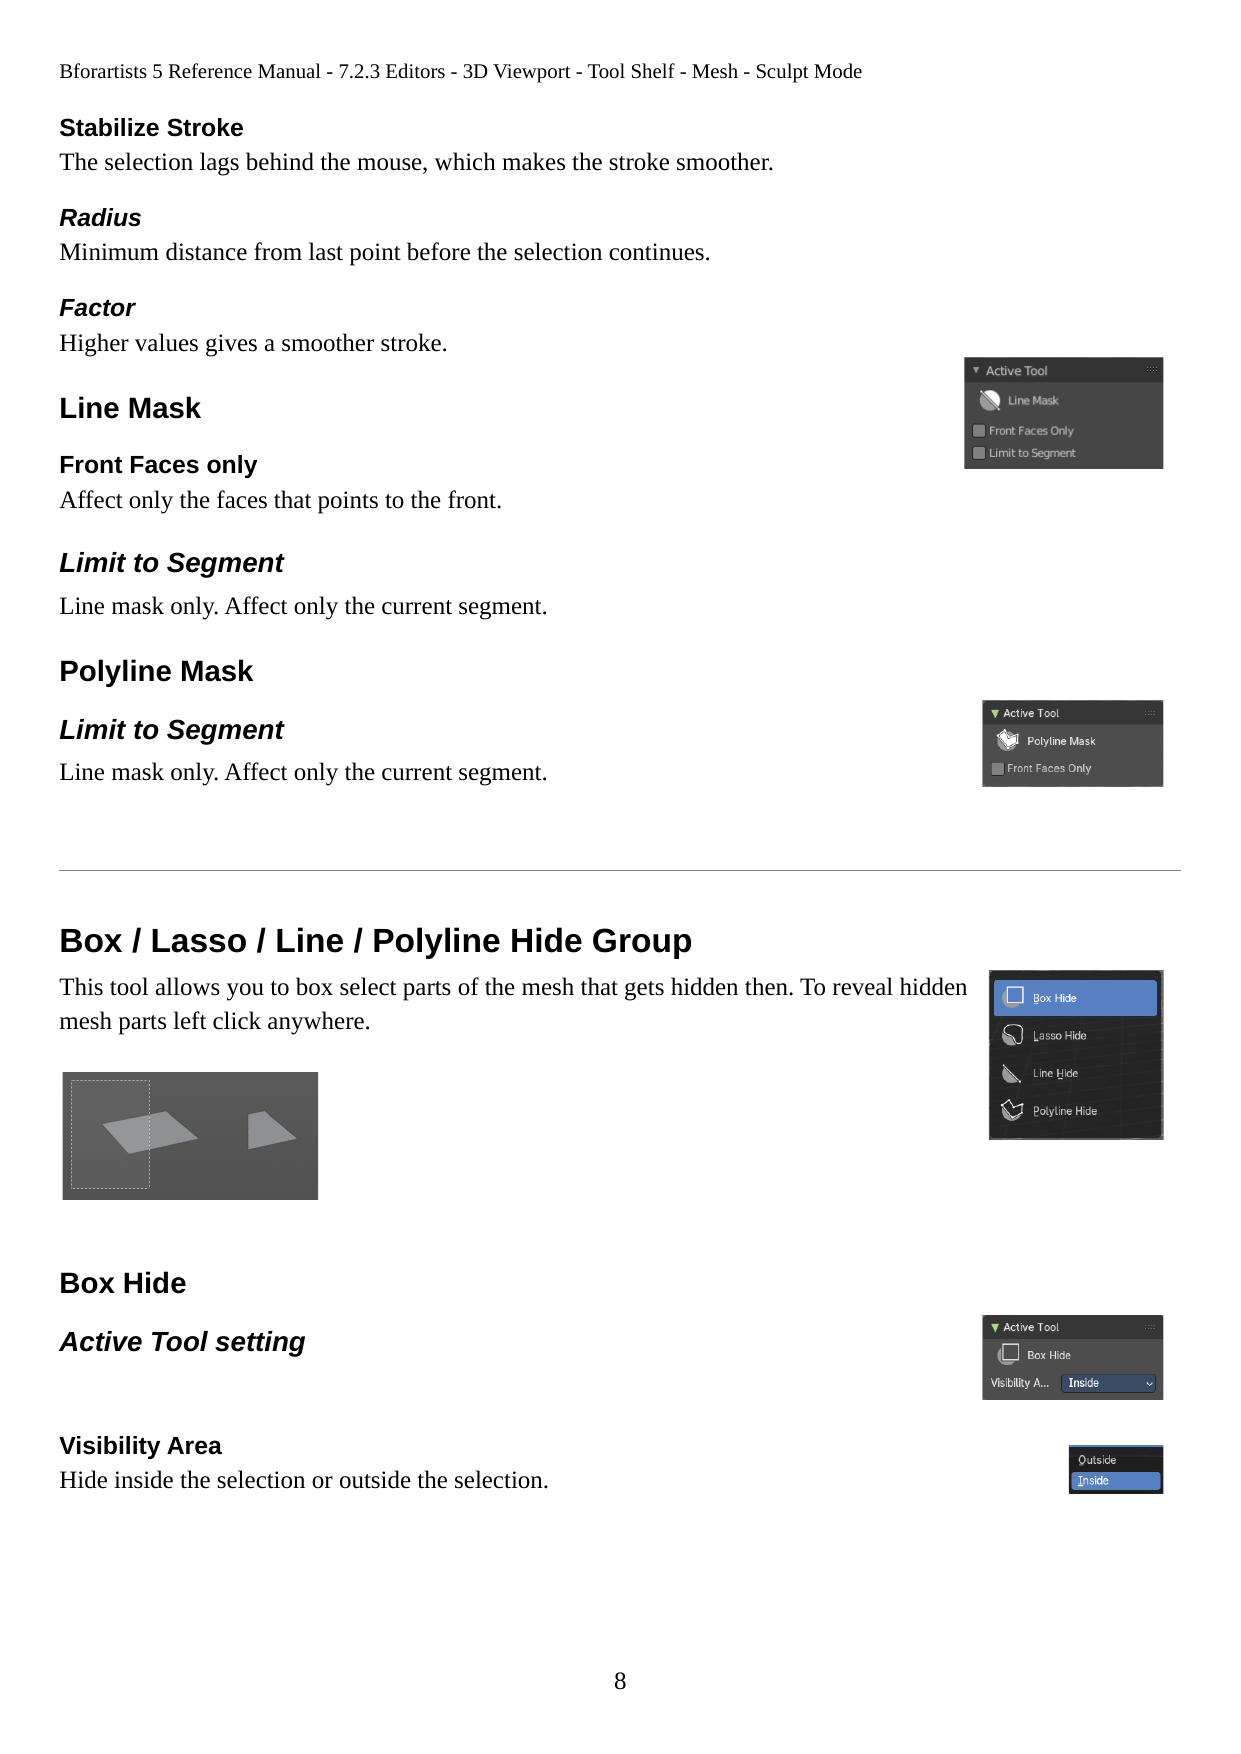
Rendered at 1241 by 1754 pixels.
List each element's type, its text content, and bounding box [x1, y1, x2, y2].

subtitle Front Faces only [59, 450, 1181, 478]
subtitle Radius [59, 203, 1181, 231]
picture [988, 970, 1164, 1140]
subtitle [1164, 391, 1181, 425]
text Line mask only. Affect only the current segment. [59, 757, 982, 786]
picture [1068, 1445, 1164, 1494]
text Line mask only. Affect only the current segment. [59, 591, 1181, 619]
subtitle [1164, 713, 1181, 745]
subtitle Factor [59, 293, 1181, 321]
subtitle Line Mask [59, 391, 964, 425]
subtitle [1164, 1325, 1181, 1357]
picture [982, 1315, 1164, 1400]
picture [982, 700, 1164, 787]
text Affect only the faces that points to the front. [59, 485, 1181, 513]
subtitle Stabilize Stroke [59, 113, 1181, 141]
text The selection lags behind the mouse, which makes the stroke smoother. [59, 147, 1181, 176]
subtitle Limit to Segment [59, 546, 1181, 578]
subtitle Box Hide [59, 1266, 1181, 1300]
subtitle Visibility Area [59, 1431, 1181, 1459]
text Minimum distance from last point before the selection continues. [59, 237, 1181, 266]
text This tool allows you to box select parts of the mesh that gets hidden then. To reveal hidden mesh parts left click anywhere. [59, 972, 988, 1035]
picture [964, 357, 1164, 469]
subtitle Polyline Mask [59, 654, 1181, 688]
subtitle Box / Lasso / Line / Polyline Hide Group [59, 921, 1181, 959]
picture [62, 1072, 319, 1200]
text Higher values gives a smoother stroke. [59, 328, 1181, 356]
subtitle Active Tool setting [59, 1325, 982, 1357]
text Hide inside the selection or outside the selection. [59, 1466, 1068, 1494]
subtitle Limit to Segment [59, 713, 982, 745]
